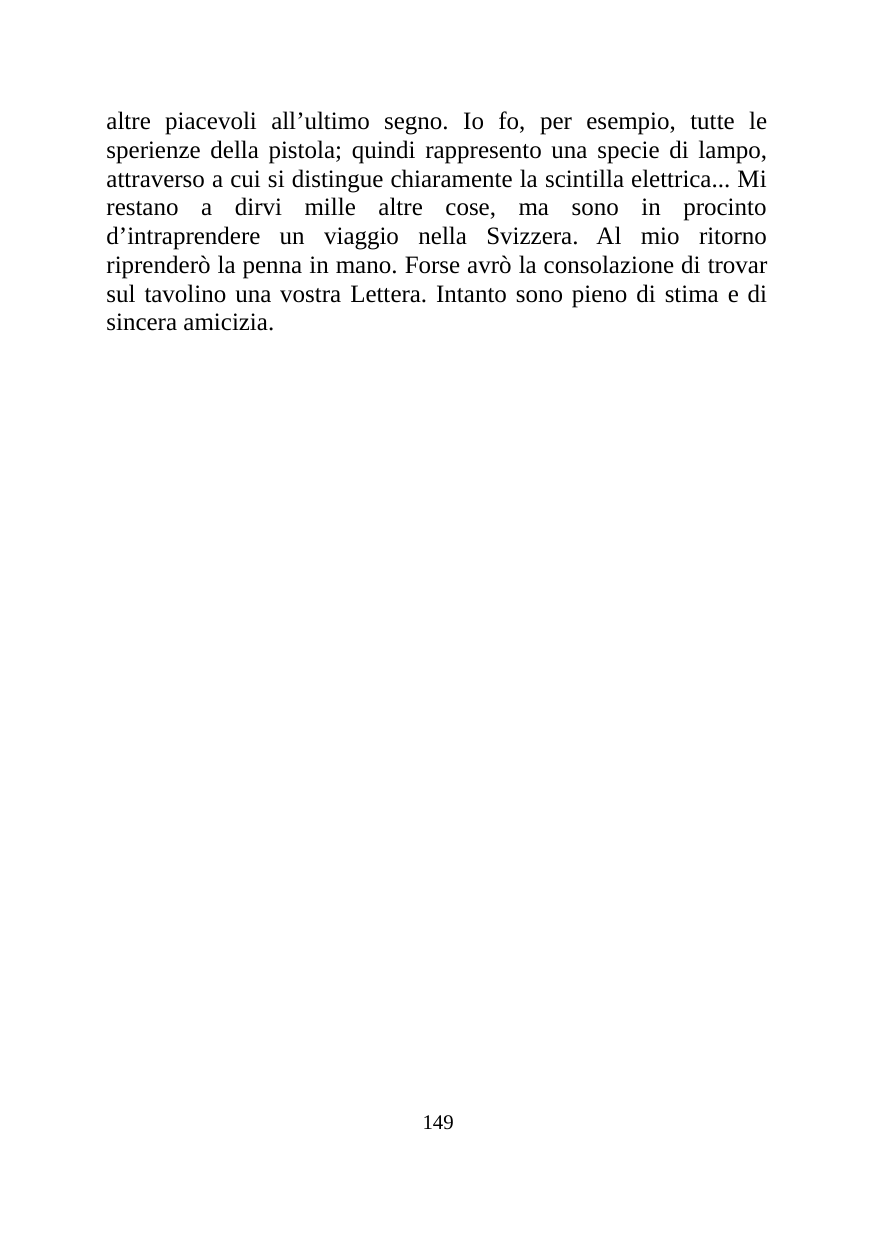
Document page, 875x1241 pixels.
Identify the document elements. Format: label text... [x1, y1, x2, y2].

text altre piacevoli all’ultimo segno. Io fo, per esempio, tutte le sperienze della pistola; quindi rappresento una specie di lampo, attraverso a cui si distingue chiaramente la scintilla elettrica... Mi restano a dirvi mille altre cose, ma sono in procinto d’intraprendere un viaggio nella Svizzera. Al mio ritorno riprenderò la penna in mano. Forse avrò la consolazione di trovar sul tavolino una vostra Lettera. Intanto sono pieno di stima e di sincera amicizia. [106, 106, 768, 336]
